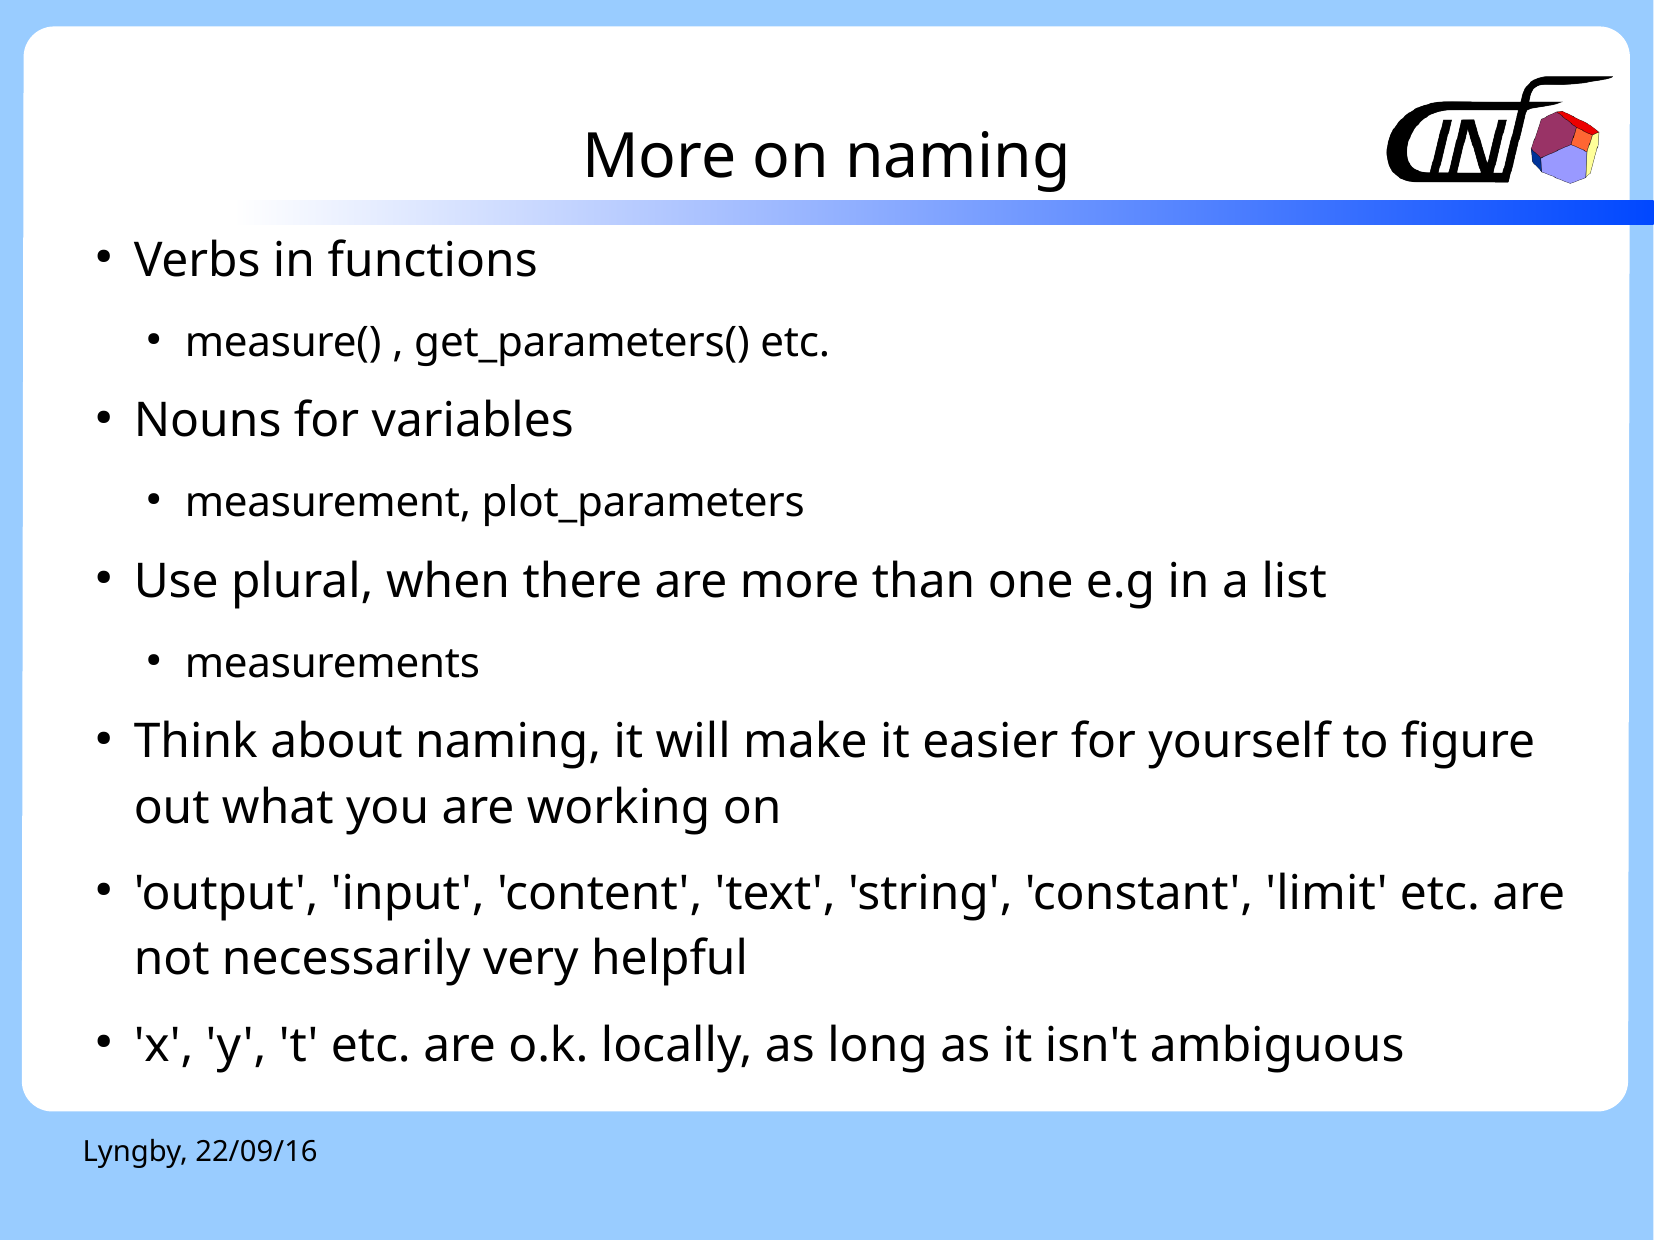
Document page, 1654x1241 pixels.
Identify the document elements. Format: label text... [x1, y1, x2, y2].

picture [1571, 76, 1613, 184]
list Verbs in functions measure() , get_parameters() etc. Nouns for variables measurement, plot_parameters Use plural, when there are more than one e.g in a list measurements Think about naming, it will make it easier for yourself to figure out what you are working on 'output', 'input', 'content', 'text', 'string', 'constant', 'limit' etc. are not necessarily very helpful 'x', 'y', 't' etc. are o.k. locally, as long as it isn't ambiguous [82, 225, 1571, 1083]
title More on naming [82, 49, 1571, 225]
